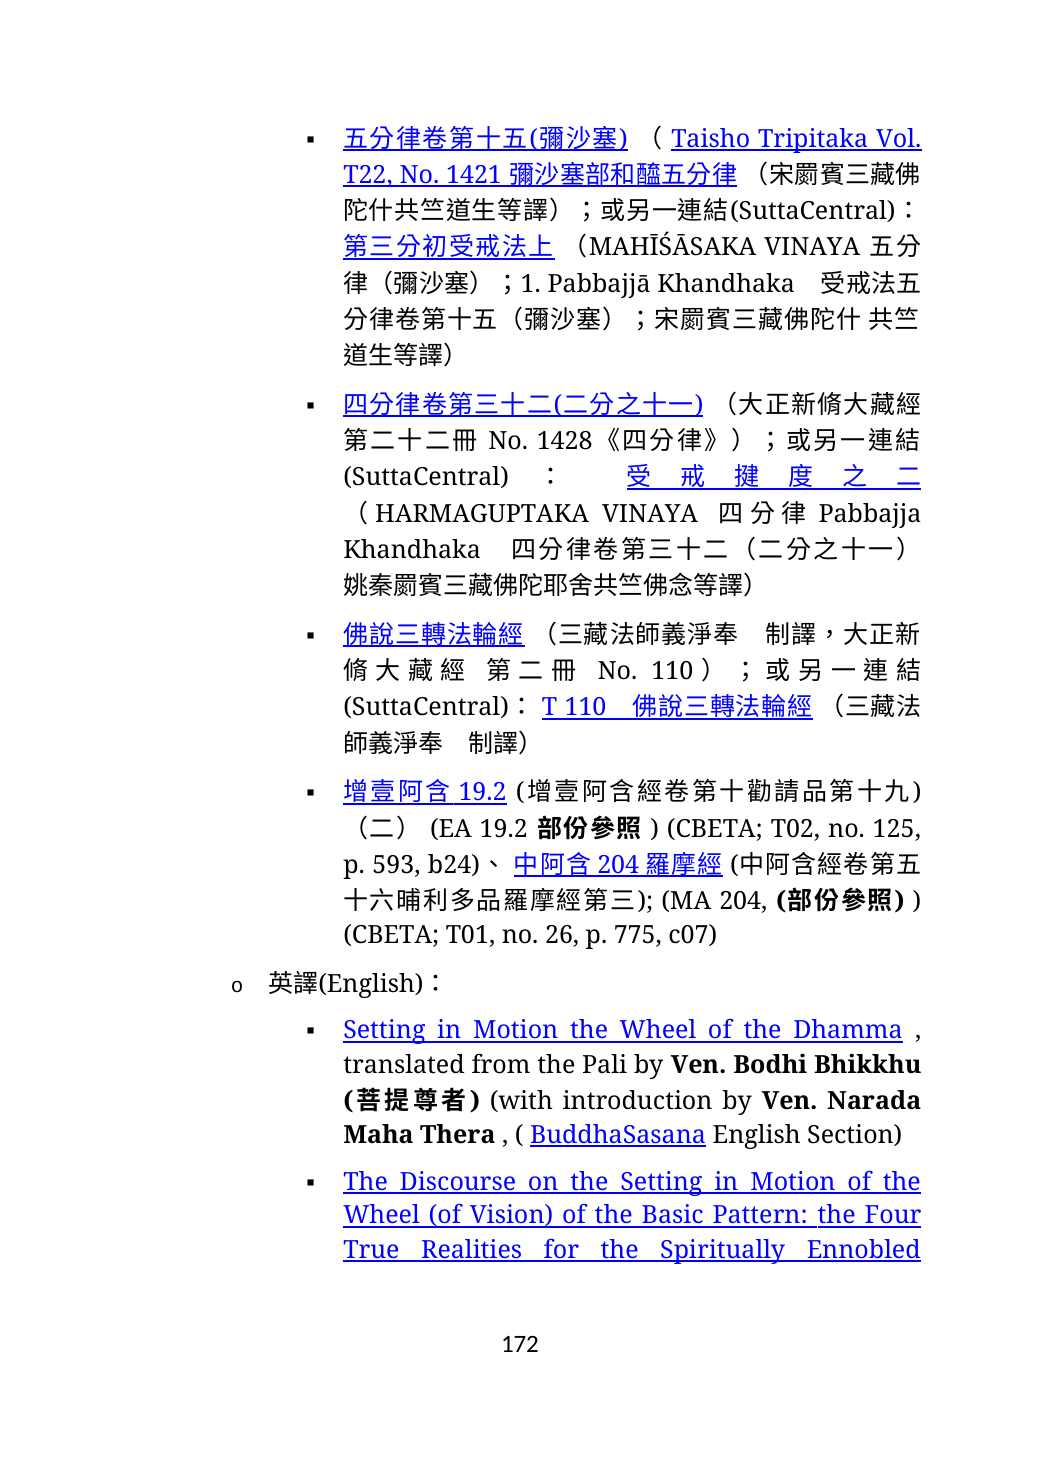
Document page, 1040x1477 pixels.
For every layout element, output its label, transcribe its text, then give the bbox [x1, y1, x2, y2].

list 增壹阿含19.2 (增壹阿含經卷第十勸請品第十九)（二） (EA 19.2 部份參照 ) (CBETA; T02, no. 125, p. 593, b24)、 中阿含204羅摩經 (中阿含經卷第五十六晡利多品羅摩經第三); (MA 204, (部份參照) )(CBETA; T01, no. 26, p. 775, c07) [306, 772, 921, 951]
list 五分律卷第十五(彌沙塞) （ Taisho Tripitaka Vol. T22, No. 1421 彌沙塞部和醯五分律 （宋罽賓三藏佛陀什共竺道生等譯）；或另一連結(SuttaCentral)： 第三分初受戒法上 （MAHĪŚĀSAKA VINAYA 五分律（彌沙塞）；1. Pabbajjā Khandhaka 受戒法五分律卷第十五（彌沙塞）；宋罽賓三藏佛陀什 共竺道生等譯） [306, 118, 921, 372]
list The Discourse on the Setting in Motion of the Wheel (of Vision) of the Basic Pattern: the Four True Realities for the Spiritually Ennobled [306, 1163, 921, 1265]
list 四分律卷第三十二(二分之十一) （大正新脩大藏經 第二十二冊 No. 1428《四分律》）；或另一連結(SuttaCentral)： 受戒揵度之二 （HARMAGUPTAKA VINAYA 四分律Pabbajja Khandhaka 四分律卷第三十二（二分之十一） 姚秦罽賓三藏佛陀耶舍共竺佛念等譯） [306, 384, 921, 602]
list Setting in Motion the Wheel of the Dhamma , translated from the Pali by Ven. Bodhi Bhikkhu (菩提尊者) (with introduction by Ven. Narada Maha Thera , ( BuddhaSasana English Section) [306, 1012, 921, 1151]
list 佛說三轉法輪經 （三藏法師義淨奉 制譯，大正新脩大藏經 第二冊 No. 110）；或另一連結(SuttaCentral)： T 110 佛說三轉法輪經 （三藏法師義淨奉 制譯） [306, 614, 921, 759]
list 英譯(English)： [231, 963, 921, 1000]
